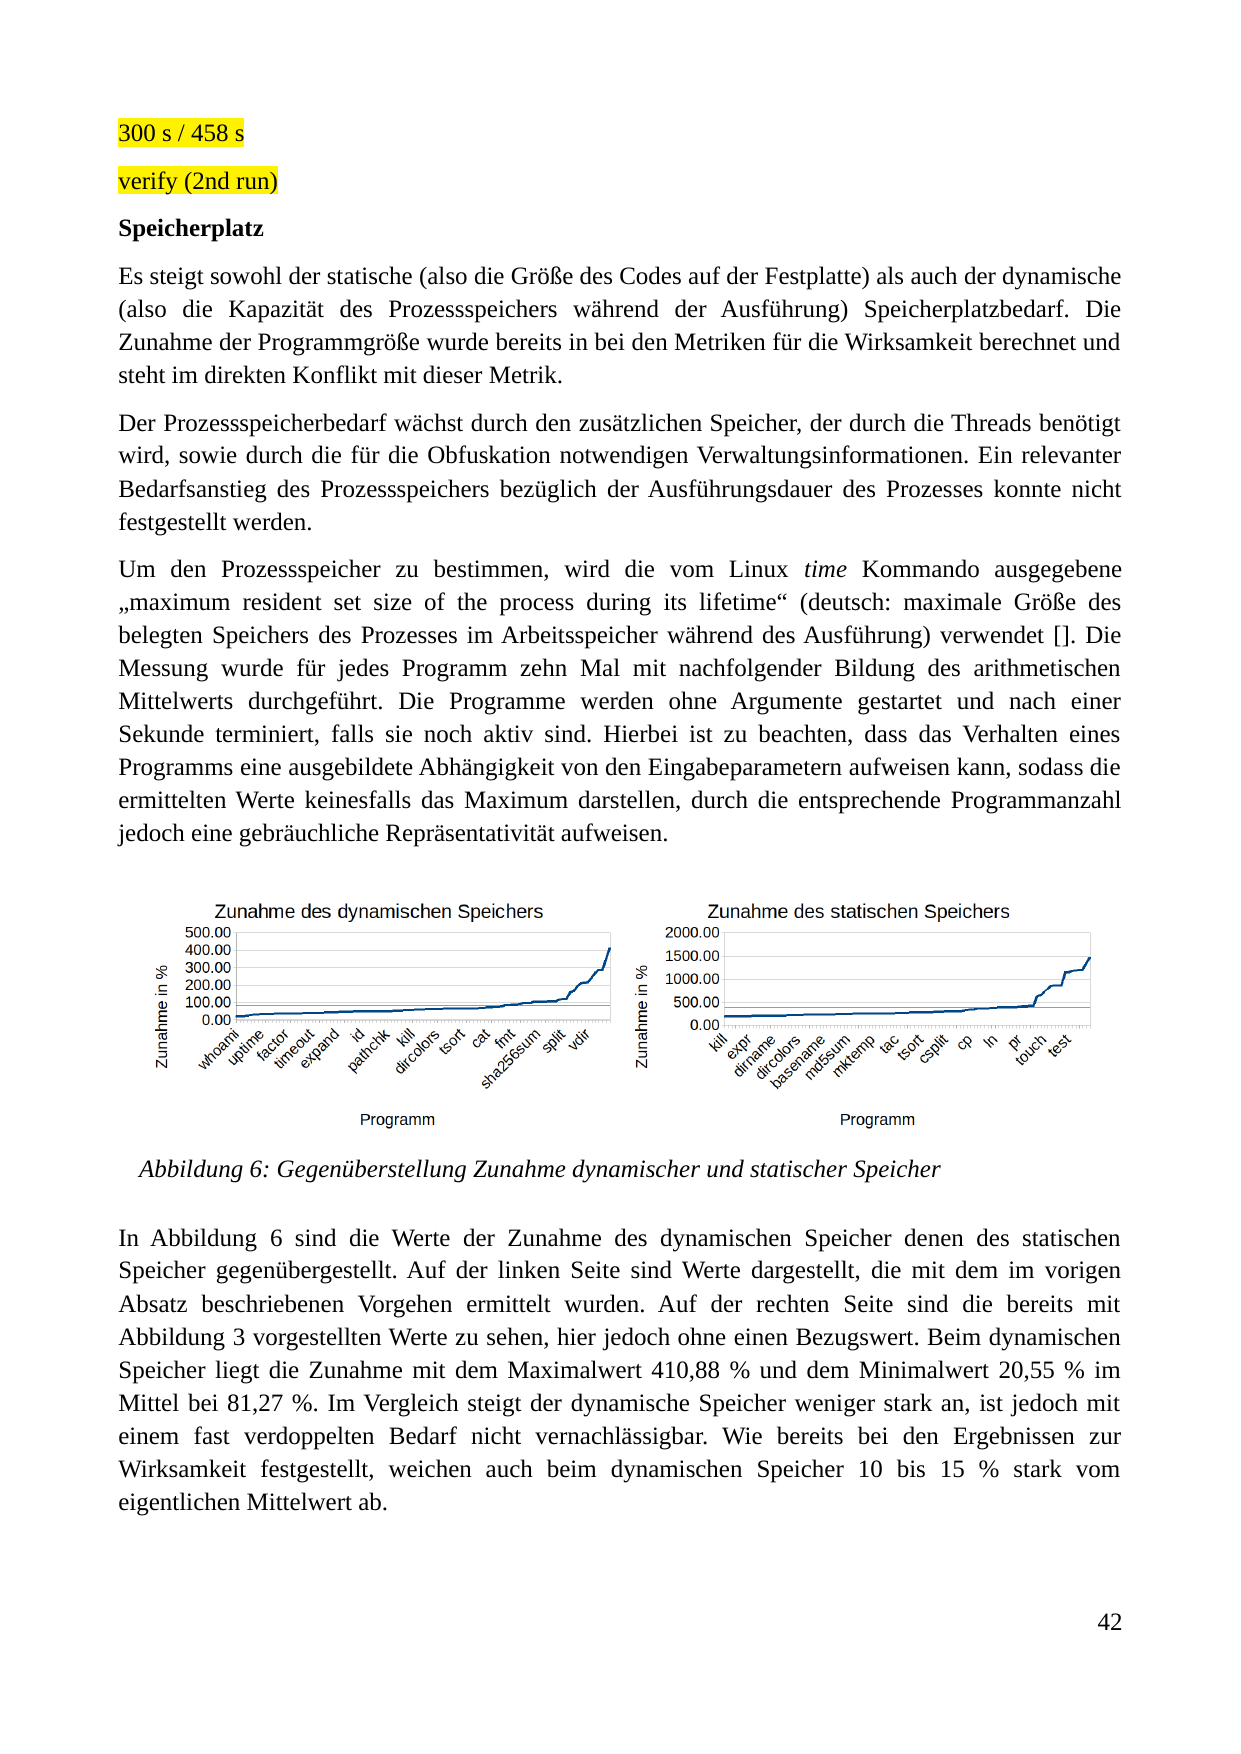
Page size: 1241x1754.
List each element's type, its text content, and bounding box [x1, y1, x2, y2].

text In Abbildung 6 sind die Werte der Zunahme des dynamischen Speicher denen des statischen Speicher gegenübergestellt. Auf der linken Seite sind Werte dargestellt, die mit dem im vorigen Absatz beschriebenen Vorgehen ermittelt wurden. Auf der rechten Seite sind die bereits mit Abbildung 3 vorgestellten Werte zu sehen, hier jedoch ohne einen Bezugswert. Beim dynamischen Speicher liegt die Zunahme mit dem Maximalwert 410,88 % und dem Minimalwert 20,55 % im Mittel bei 81,27 %. Im Vergleich steigt der dynamische Speicher weniger stark an, ist jedoch mit einem fast verdoppelten Bedarf nicht vernachlässigbar. Wie bereits bei den Ergebnissen zur Wirksamkeit festgestellt, weichen auch beim dynamischen Speicher 10 bis 15 % stark vom eigentlichen Mittelwert ab. [118, 1223, 1122, 1516]
text Speicherplatz [118, 213, 1122, 242]
text verify (2nd run) [118, 166, 1122, 194]
text 300 s / 458 s [118, 118, 1122, 147]
text Um den Prozessspeicher zu bestimmen, wird die vom Linux time Kommando ausgegebene „maximum resident set size of the process during its lifetime“ (deutsch: maximale Größe des belegten Speichers des Prozesses im Arbeitsspeicher während des Ausführung) verwendet []. Die Messung wurde für jedes Programm zehn Mal mit nachfolgender Bildung des arithmetischen Mittelwerts durchgeführt. Die Programme werden ohne Argumente gestartet und nach einer Sekunde terminiert, falls sie noch aktiv sind. Hierbei ist zu beachten, dass das Verhalten eines Programms eine ausgebildete Abhängigkeit von den Eingabeparametern aufweisen kann, sodass die ermittelten Werte keinesfalls das Maximum darstellen, durch die entsprechende Programmanzahl jedoch eine gebräuchliche Repräsentativität aufweisen. [118, 554, 1122, 847]
text Der Prozessspeicherbedarf wächst durch den zusätzlichen Speicher, der durch die Threads benötigt wird, sowie durch die für die Obfuskation notwendigen Verwaltungsinformationen. Ein relevanter Bedarfsanstieg des Prozessspeichers bezüglich der Ausführungsdauer des Prozesses konnte nicht festgestellt werden. [118, 408, 1122, 535]
text Abbildung 6: Gegenüberstellung Zunahme dynamischer und statischer Speicher [139, 1154, 1111, 1183]
picture [138, 886, 1099, 1142]
text Es steigt sowohl der statische (also die Größe des Codes auf der Festplatte) als auch der dynamische (also die Kapazität des Prozessspeichers während der Ausführung) Speicherplatzbedarf. Die Zunahme der Programmgröße wurde bereits in bei den Metriken für die Wirksamkeit berechnet und steht im direkten Konflikt mit dieser Metrik. [118, 261, 1122, 389]
